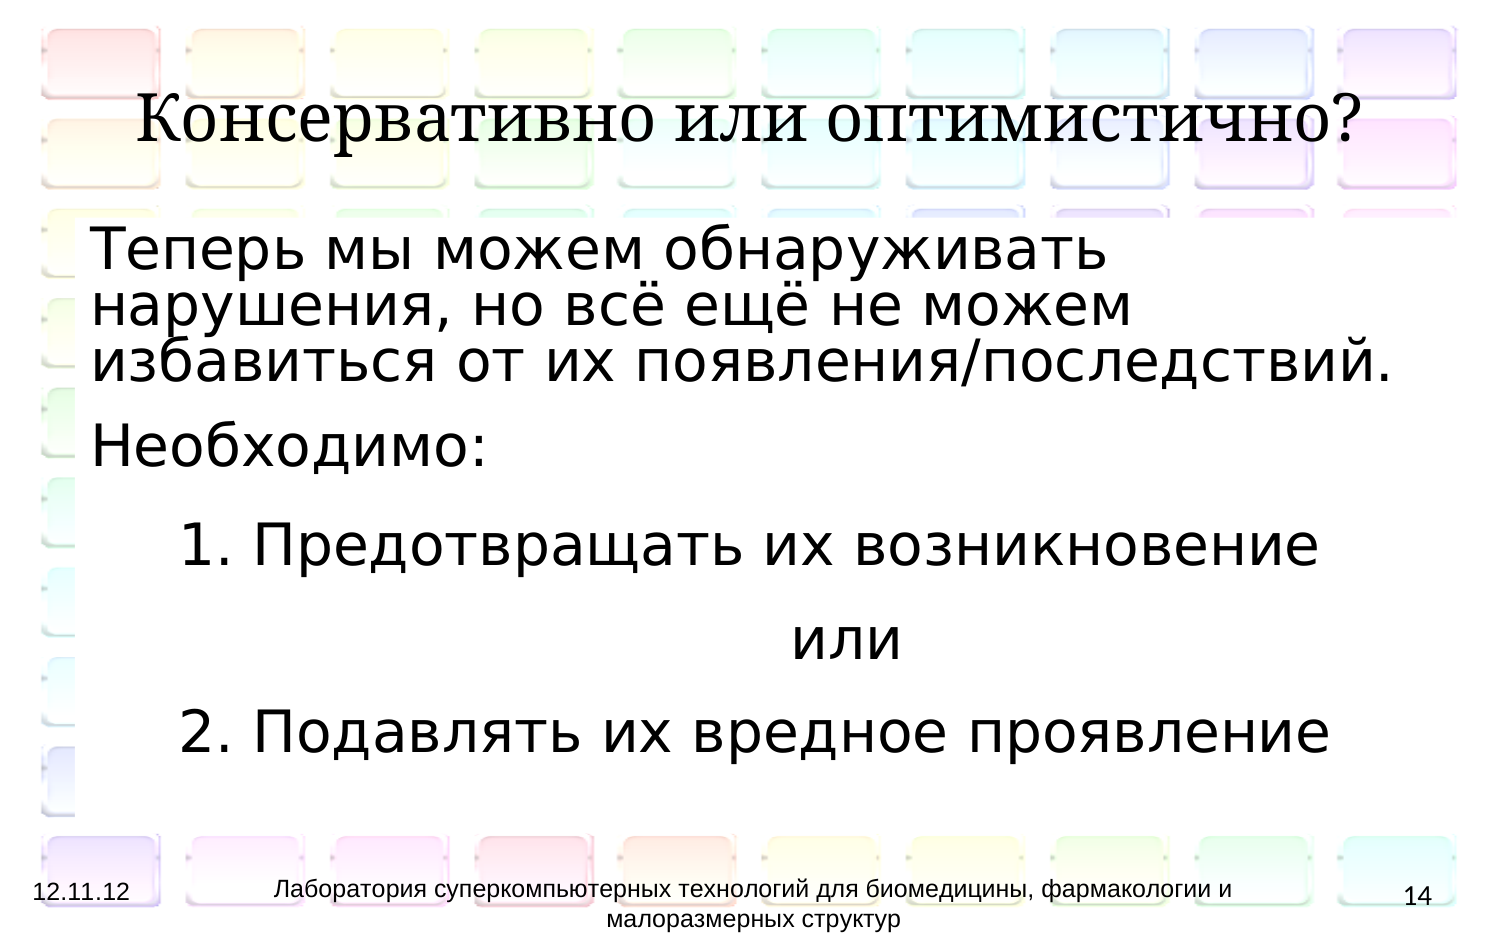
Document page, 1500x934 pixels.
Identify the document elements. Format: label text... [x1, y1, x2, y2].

text_box [1387, 868, 1473, 918]
text_box Лаборатория суперкомпьютерных технологий для биомедицины, фармакологии и малоразмерных структур [171, 864, 1338, 915]
list Теперь мы можем обнаруживать нарушения, но всё ещё не можем избавиться от их появления/последствий. Необходимо: Предотвращать их возникновение или Подавлять их вредное проявление [74, 217, 1476, 834]
text_box 12.11.12 [17, 868, 184, 918]
title Консервативно или оптимистично? [75, 37, 1426, 193]
picture [0, 0, 1500, 934]
